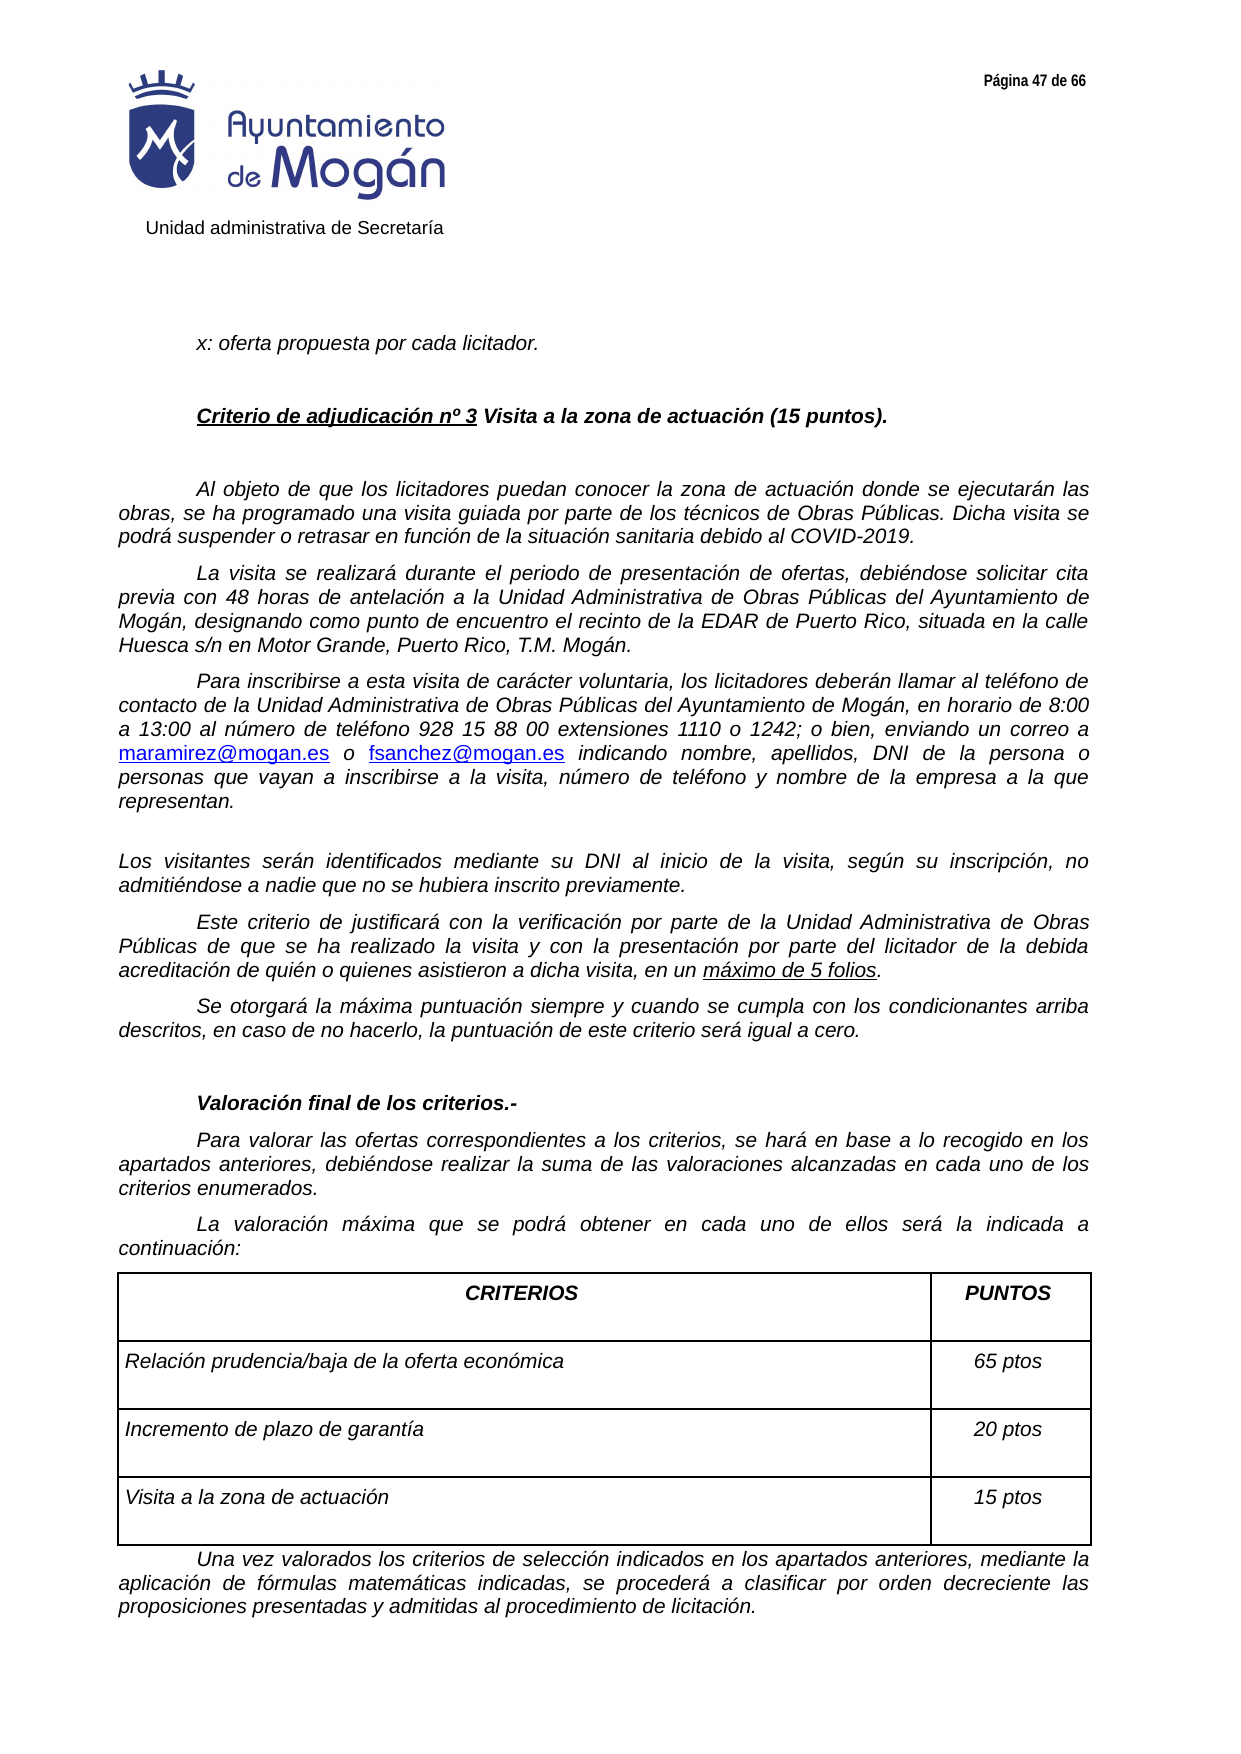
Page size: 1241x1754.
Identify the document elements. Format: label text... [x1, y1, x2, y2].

text La visita se realizará durante el periodo de presentación de ofertas, debiéndose solicitar cita previa con 48 horas de antelación a la Unidad Administrativa de Obras Públicas del Ayuntamiento de Mogán, designando como punto de encuentro el recinto de la EDAR de Puerto Rico, situada en la calle Huesca s/n en Motor Grande, Puerto Rico, T.M. Mogán. [118, 561, 1092, 657]
text x: oferta propuesta por cada licitador. [118, 331, 1092, 354]
table_cell Relación prudencia/baja de la oferta económica [119, 1342, 930, 1408]
table_cell 20 ptos [932, 1410, 1090, 1476]
text Valoración final de los criterios.- [118, 1091, 1092, 1115]
table_cell Incremento de plazo de garantía [119, 1410, 930, 1476]
table_cell 15 ptos [932, 1478, 1090, 1544]
picture [128, 70, 445, 206]
text Los visitantes serán identificados mediante su DNI al inicio de la visita, según su inscripción, no admitiéndose a nadie que no se hubiera inscrito previamente. [118, 825, 1092, 897]
table_header PUNTOS [932, 1274, 1090, 1340]
text Una vez valorados los criterios de selección indicados en los apartados anteriores, mediante la aplicación de fórmulas matemáticas indicadas, se procederá a clasificar por orden decreciente las proposiciones presentadas y admitidas al procedimiento de licitación. [118, 1546, 1092, 1618]
text Este criterio de justificará con la verificación por parte de la Unidad Administrativa de Obras Públicas de que se ha realizado la visita y con la presentación por parte del licitador de la debida acreditación de quién o quienes asistieron a dicha visita, en un máximo de 5 folios. [118, 910, 1092, 982]
text Al objeto de que los licitadores puedan conocer la zona de actuación donde se ejecutarán las obras, se ha programado una visita guiada por parte de los técnicos de Obras Públicas. Dicha visita se podrá suspender o retrasar en función de la situación sanitaria debido al COVID-2019. [118, 476, 1092, 548]
text La valoración máxima que se podrá obtener en cada uno de ellos será la indicada a continuación: [118, 1212, 1092, 1260]
text Para valorar las ofertas correspondientes a los criterios, se hará en base a lo recogido en los apartados anteriores, debiéndose realizar la suma de las valoraciones alcanzadas en cada uno de los criterios enumerados. [118, 1127, 1092, 1199]
table_cell 65 ptos [932, 1342, 1090, 1408]
table_header CRITERIOS [119, 1274, 930, 1340]
text Se otorgará la máxima puntuación siempre y cuando se cumpla con los condicionantes arriba descritos, en caso de no hacerlo, la puntuación de este criterio será igual a cero. [118, 994, 1092, 1042]
table_cell Visita a la zona de actuación [119, 1478, 930, 1544]
text Para inscribirse a esta visita de carácter voluntaria, los licitadores deberán llamar al teléfono de contacto de la Unidad Administrativa de Obras Públicas del Ayuntamiento de Mogán, en horario de 8:00 a 13:00 al número de teléfono 928 15 88 00 extensiones 1110 o 1242; o bien, enviando un correo a maramirez@mogan.es o fsanchez@mogan.es indicando nombre, apellidos, DNI de la persona o personas que vayan a inscribirse a la visita, número de teléfono y nombre de la empresa a la que representan. [118, 669, 1092, 813]
text Criterio de adjudicación nº 3 Visita a la zona de actuación (15 puntos). [118, 403, 1092, 427]
